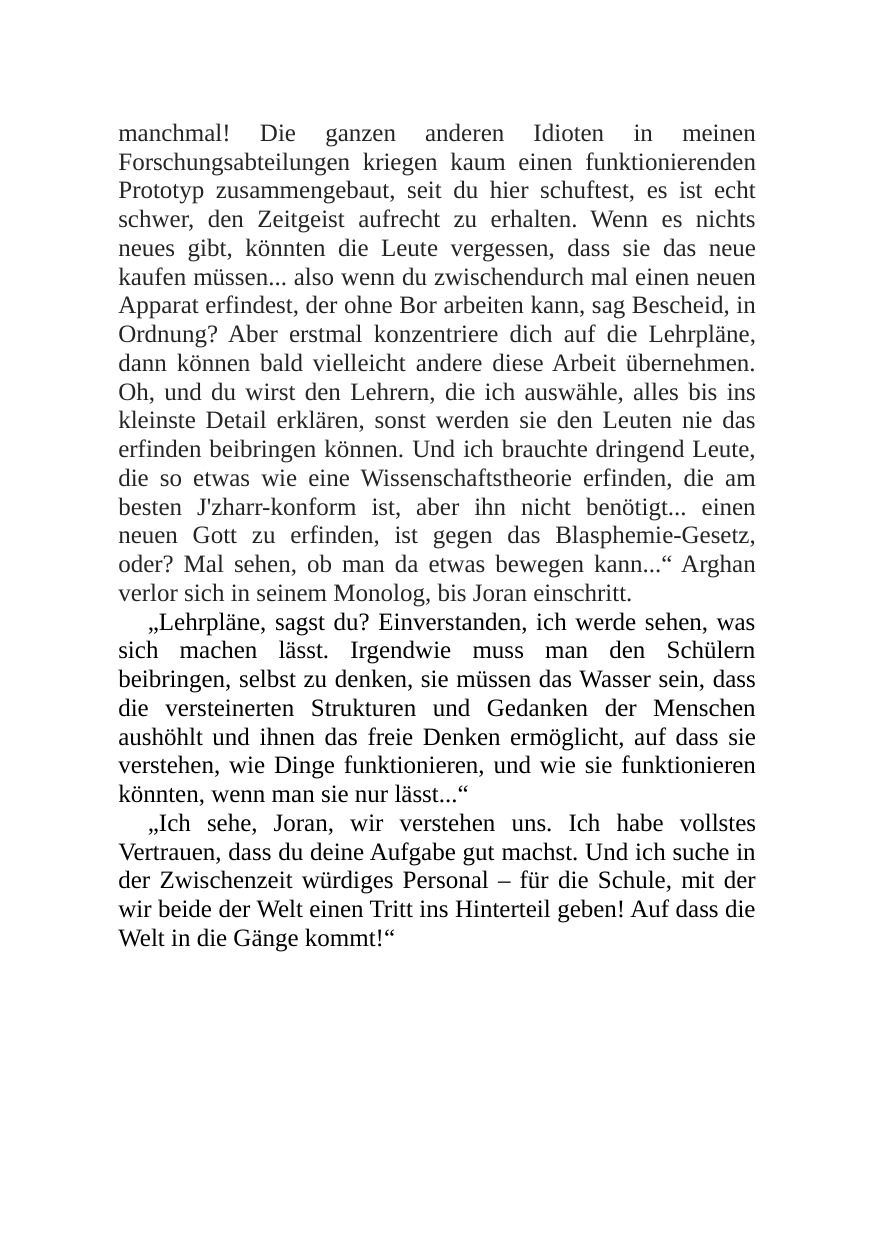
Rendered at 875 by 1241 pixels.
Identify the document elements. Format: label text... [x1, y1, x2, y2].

text „Lehrpläne, sagst du? Einverstanden, ich werde sehen, was sich machen lässt. Irgendwie muss man den Schülern beibringen, selbst zu denken, sie müssen das Wasser sein, dass die versteinerten Strukturen und Gedanken der Menschen aushöhlt und ihnen das freie Denken ermöglicht, auf dass sie verstehen, wie Dinge funktionieren, und wie sie funktionieren könnten, wenn man sie nur lässt...“ [118, 607, 756, 808]
text manchmal! Die ganzen anderen Idioten in meinen Forschungsabteilungen kriegen kaum einen funktionierenden Prototyp zusammengebaut, seit du hier schuftest, es ist echt schwer, den Zeitgeist aufrecht zu erhalten. Wenn es nichts neues gibt, könnten die Leute vergessen, dass sie das neue kaufen müssen... also wenn du zwischendurch mal einen neuen Apparat erfindest, der ohne Bor arbeiten kann, sag Bescheid, in Ordnung? Aber erstmal konzentriere dich auf die Lehrpläne, dann können bald vielleicht andere diese Arbeit übernehmen. Oh, und du wirst den Lehrern, die ich auswähle, alles bis ins kleinste Detail erklären, sonst werden sie den Leuten nie das erfinden beibringen können. Und ich brauchte dringend Leute, die so etwas wie eine Wissenschaftstheorie erfinden, die am besten J'zharr-konform ist, aber ihn nicht benötigt... einen neuen Gott zu erfinden, ist gegen das Blasphemie-Gesetz, oder? Mal sehen, ob man da etwas bewegen kann...“ Arghan verlor sich in seinem Monolog, bis Joran einschritt. [118, 118, 756, 607]
text „Ich sehe, Joran, wir verstehen uns. Ich habe vollstes Vertrauen, dass du deine Aufgabe gut machst. Und ich suche in der Zwischenzeit würdiges Personal – für die Schule, mit der wir beide der Welt einen Tritt ins Hinterteil geben! Auf dass die Welt in die Gänge kommt!“ [118, 808, 756, 952]
